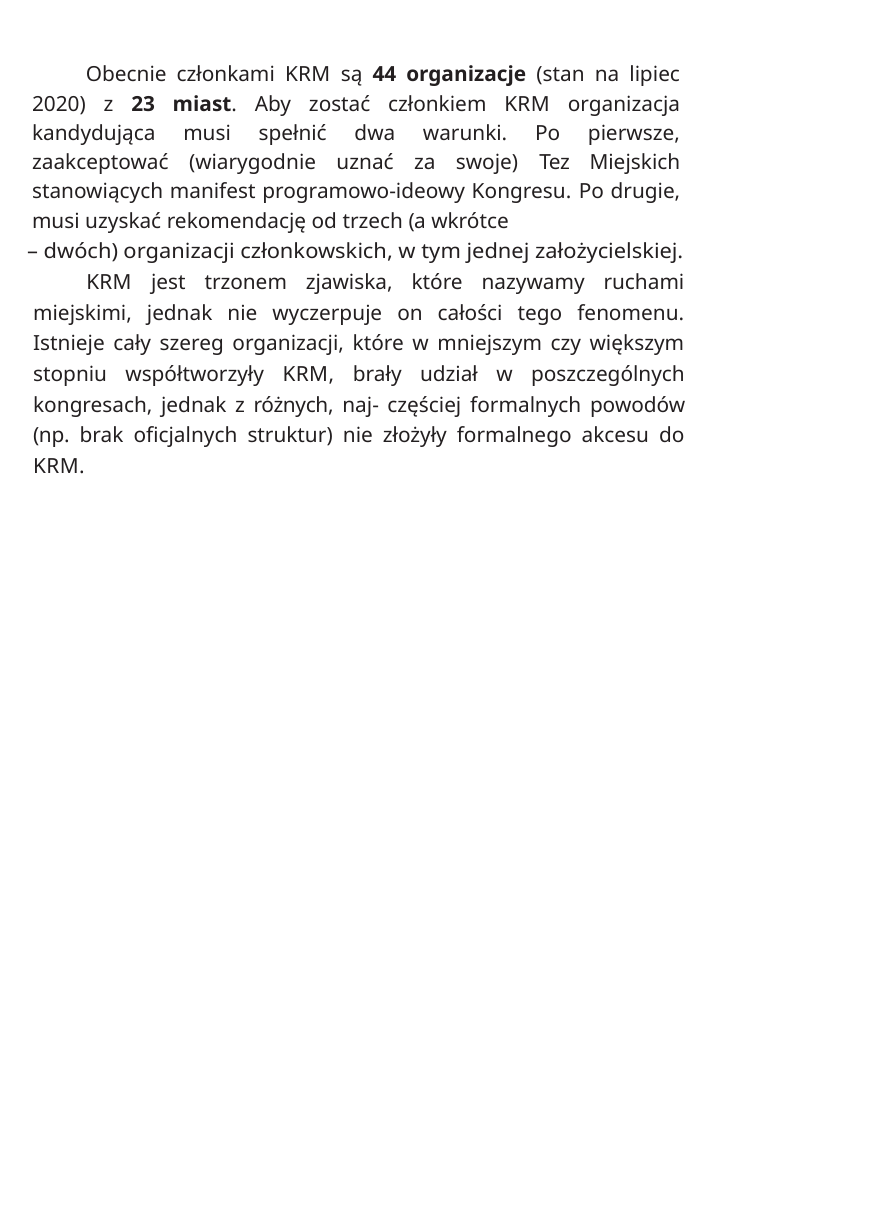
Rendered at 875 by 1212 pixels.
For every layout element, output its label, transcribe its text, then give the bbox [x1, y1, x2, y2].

text KRM jest trzonem zjawiska, które nazywamy ruchami miejskimi, jednak nie wyczerpuje on całości tego fenomenu. Istnieje cały szereg organizacji, które w mniejszym czy większym stopniu współtworzyły KRM, brały udział w poszczególnych kongresach, jednak z różnych, naj- częściej formalnych powodów (np. brak oficjalnych struktur) nie złożyły formalnego akcesu do KRM. [33, 267, 685, 479]
text – dwóch) organizacji członkowskich, w tym jednej założycielskiej. [27, 237, 755, 265]
text Obecnie członkami KRM są 44 organizacje (stan na lipiec 2020) z 23 miast. Aby zostać członkiem KRM organizacja kandydująca musi spełnić dwa warunki. Po pierwsze, zaakceptować (wiarygodnie uznać za swoje) Tez Miejskich stanowiących manifest programowo-ideowy Kongresu. Po drugie, musi uzyskać rekomendację od trzech (a wkrótce [32, 59, 680, 234]
